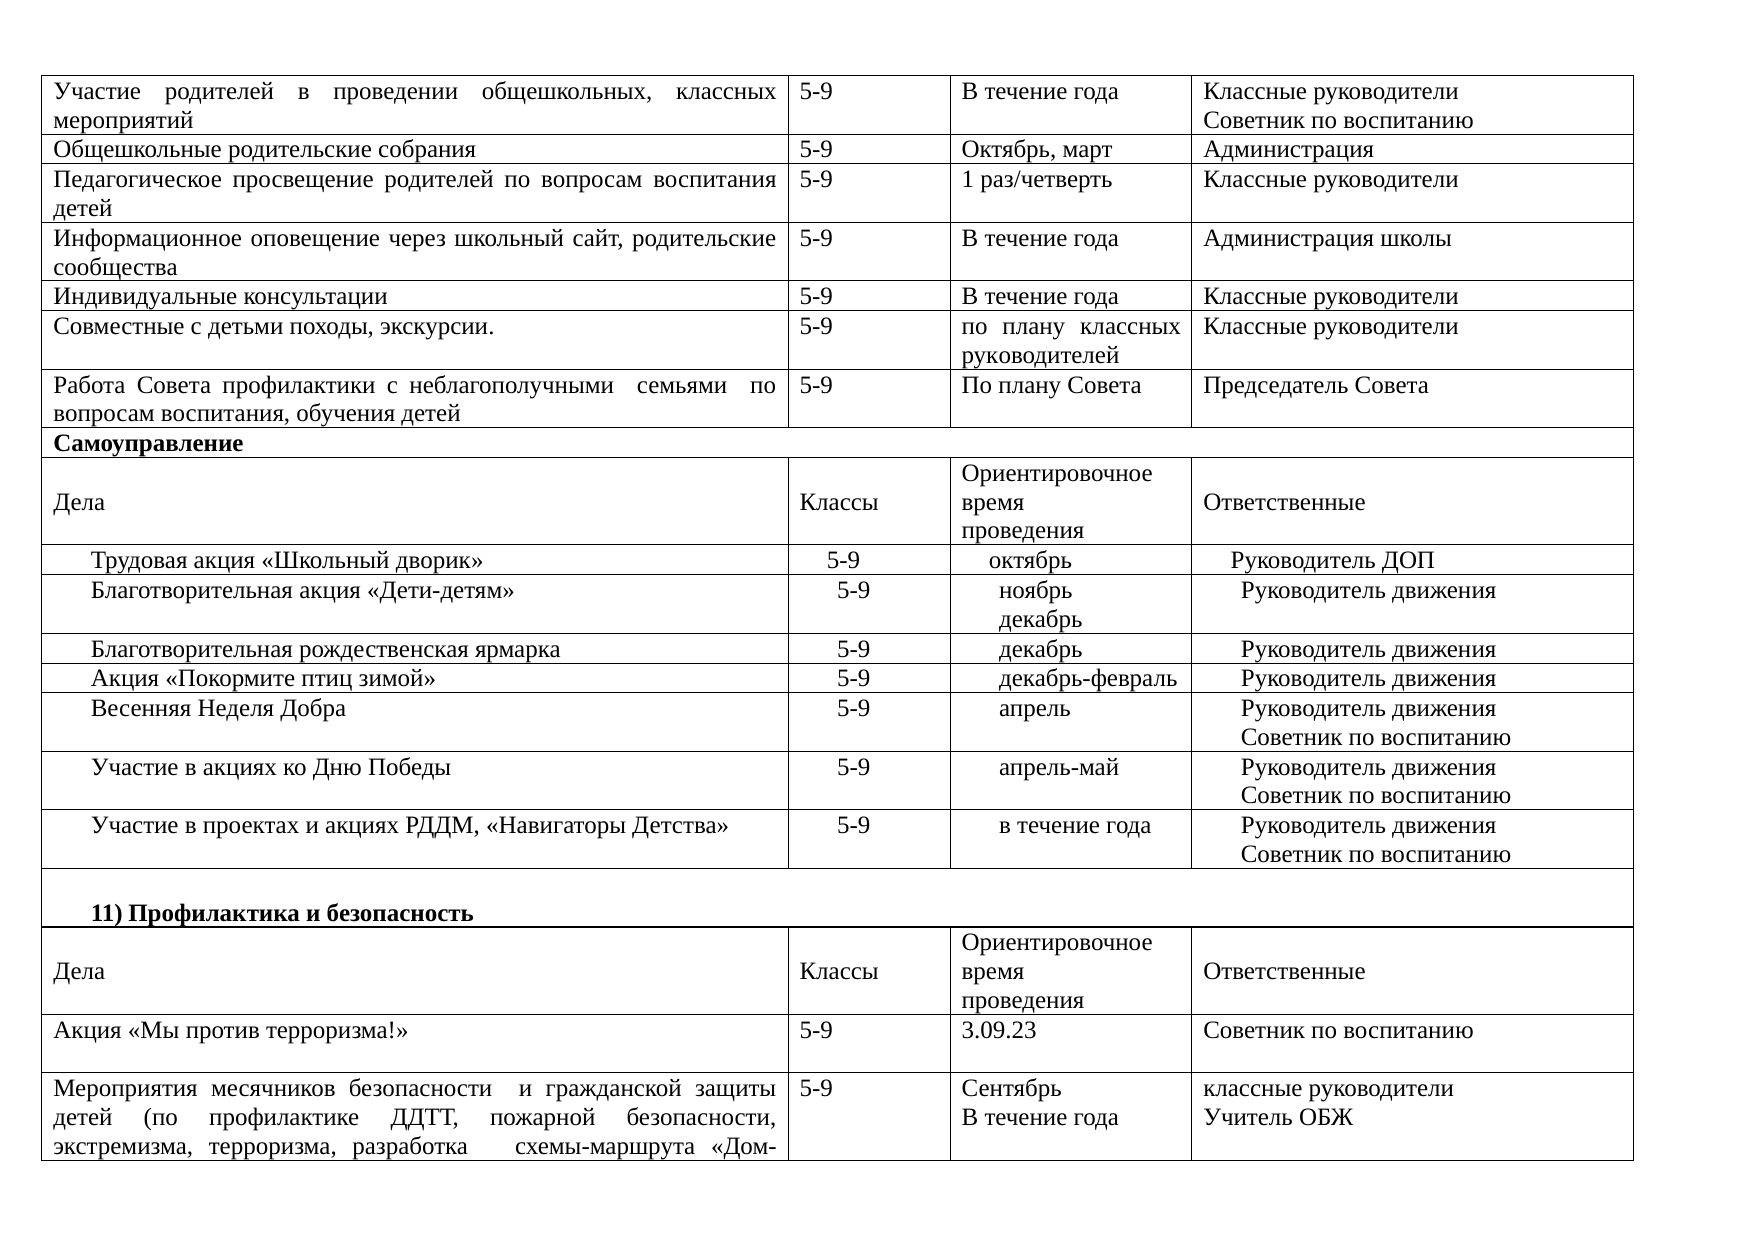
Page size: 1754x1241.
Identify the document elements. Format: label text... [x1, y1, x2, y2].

table_cell 5-9 [789, 752, 950, 809]
table_cell [1660, 1072, 1754, 1159]
table_cell [1660, 574, 1754, 633]
table_cell [1640, 134, 1648, 163]
table_cell Дела [42, 458, 788, 544]
table_cell Ответственные [1192, 458, 1633, 544]
table_cell [1640, 163, 1648, 222]
table_cell 3.09.23 [951, 1015, 1191, 1072]
table_cell [1648, 280, 1660, 310]
table_cell 5-9 [789, 1073, 950, 1159]
table_cell [1634, 427, 1660, 457]
table_cell [1634, 1072, 1660, 1159]
table_cell Дела [42, 928, 788, 1014]
table_cell Участие родителей в проведении общешкольных, классных мероприятий [42, 76, 788, 133]
table_cell [1660, 369, 1754, 427]
table_cell [1640, 280, 1648, 310]
table_cell [1634, 809, 1660, 868]
table_cell классные руководители Учитель ОБЖ [1192, 1073, 1633, 1159]
table_cell Руководитель движения [1192, 575, 1633, 633]
table_cell [1660, 222, 1754, 280]
table_cell декабрь [951, 634, 1191, 662]
table_cell Руководитель движения [1192, 664, 1633, 692]
table_cell Участие в акциях ко Дню Победы [42, 752, 788, 809]
table_cell [1660, 457, 1754, 544]
table_cell [1660, 926, 1754, 1014]
table_cell 5-9 [789, 634, 950, 662]
table_cell 5-9 [789, 135, 950, 163]
table_cell Профилактика и безопасность [42, 869, 1633, 926]
table_cell [1660, 809, 1754, 868]
table_cell 5-9 [789, 575, 950, 633]
table_cell [1660, 163, 1754, 222]
table_cell Октябрь, март [951, 135, 1191, 163]
table_cell [1648, 222, 1660, 280]
table_cell [1634, 75, 1639, 133]
table_cell Участие в проектах и акциях РДДМ, «Навигаторы Детства» [42, 810, 788, 868]
table_cell 5-9 [789, 76, 950, 133]
table_cell Классы [789, 458, 950, 544]
table_cell Руководитель движения Советник по воспитанию [1192, 810, 1633, 868]
table_cell Благотворительная акция «Дети-детям» [42, 575, 788, 633]
table_cell 5-9 [789, 1015, 950, 1072]
table_cell Председатель Совета [1192, 370, 1633, 427]
table_cell [1648, 369, 1660, 427]
table_cell [1640, 222, 1648, 280]
table_cell в течение года [951, 810, 1191, 868]
table_cell Ориентировочное время проведения [951, 458, 1191, 544]
table_cell 5-9 [789, 311, 950, 369]
table_cell Ориентировочное время проведения [951, 928, 1191, 1014]
table_cell Индивидуальные консультации [42, 281, 788, 310]
table_cell 5-9 [789, 545, 950, 574]
table_cell Педагогическое просвещение родителей по вопросам воспитания детей [42, 164, 788, 222]
table_cell [1634, 868, 1660, 926]
table_cell Информационное оповещение через школьный сайт, родительские сообщества [42, 223, 788, 280]
table_cell декабрь-февраль [951, 664, 1191, 692]
table_cell [1634, 633, 1660, 662]
table_cell Руководитель движения [1192, 634, 1633, 662]
table_cell [1634, 369, 1639, 427]
table_cell Мероприятия месячников безопасности и гражданской защиты детей (по профилактике ДДТТ, пожарной безопасности, экстремизма, терроризма, разработка схемы-маршрута «Дом- [42, 1073, 788, 1159]
table_cell [1634, 163, 1639, 222]
table_cell 5-9 [789, 664, 950, 692]
table_cell [1660, 134, 1754, 163]
table_cell апрель-май [951, 752, 1191, 809]
table_cell [1634, 544, 1660, 574]
table_cell ноябрь декабрь [951, 575, 1191, 633]
table_cell по плану классных руководителей [951, 311, 1191, 369]
table_cell 5-9 [789, 281, 950, 310]
table_cell апрель [951, 693, 1191, 751]
table_cell Классные руководители [1192, 311, 1633, 369]
table_cell [1660, 633, 1754, 662]
table_cell [1648, 163, 1660, 222]
table_cell [1634, 134, 1639, 163]
table_cell [1648, 310, 1660, 369]
table_cell Руководитель движения Советник по воспитанию [1192, 693, 1633, 751]
table_cell Трудовая акция «Школьный дворик» [42, 545, 788, 574]
table_cell [1640, 75, 1648, 133]
table_cell [1634, 574, 1660, 633]
table_cell В течение года [951, 76, 1191, 133]
table_cell Акция «Мы против терроризма!» [42, 1015, 788, 1072]
table_cell [1634, 310, 1639, 369]
table_cell [1660, 1014, 1754, 1072]
table_cell Сентябрь В течение года [951, 1073, 1191, 1159]
table_cell Классы [789, 928, 950, 1014]
table_cell 1 раз/четверть [951, 164, 1191, 222]
table_cell 5-9 [789, 693, 950, 751]
table_cell [1660, 427, 1754, 457]
table_cell 5-9 [789, 164, 950, 222]
table_cell Весенняя Неделя Добра [42, 693, 788, 751]
table_cell В течение года [951, 281, 1191, 310]
table_cell [1640, 310, 1648, 369]
table_cell [1660, 868, 1754, 926]
table_cell [1660, 310, 1754, 369]
table_cell Ответственные [1192, 928, 1633, 1014]
table_cell Администрация школы [1192, 223, 1633, 280]
table_cell [1634, 692, 1660, 751]
table_cell Общешкольные родительские собрания [42, 135, 788, 163]
table_cell По плану Совета [951, 370, 1191, 427]
table_cell Классные руководители [1192, 164, 1633, 222]
table_cell [1634, 1014, 1660, 1072]
table_cell В течение года [951, 223, 1191, 280]
table_cell Классные руководители [1192, 281, 1633, 310]
table_cell Классные руководители Советник по воспитанию [1192, 76, 1633, 133]
table_cell [1660, 663, 1754, 692]
table_cell октябрь [951, 545, 1191, 574]
table_cell Руководитель движения Советник по воспитанию [1192, 752, 1633, 809]
table_cell [1634, 222, 1639, 280]
table_cell [1660, 751, 1754, 809]
table_cell [1634, 926, 1660, 1014]
table_cell [1634, 457, 1660, 544]
table_cell [1640, 369, 1648, 427]
table_cell [1634, 280, 1639, 310]
table_cell 5-9 [789, 810, 950, 868]
table_cell 5-9 [789, 223, 950, 280]
table_cell [1660, 75, 1754, 133]
table_cell [1634, 663, 1660, 692]
table_cell [1634, 751, 1660, 809]
table_cell Совместные с детьми походы, экскурсии. [42, 311, 788, 369]
table_cell Самоуправление [42, 428, 1633, 457]
table_cell [1660, 544, 1754, 574]
table_cell [1648, 75, 1660, 133]
table_cell Администрация [1192, 135, 1633, 163]
table_cell [1648, 134, 1660, 163]
table_cell 5-9 [789, 370, 950, 427]
table_cell Благотворительная рождественская ярмарка [42, 634, 788, 662]
table_cell Советник по воспитанию [1192, 1015, 1633, 1072]
table_cell Акция «Покормите птиц зимой» [42, 664, 788, 692]
table_cell Руководитель ДОП [1192, 545, 1633, 574]
table_cell [1660, 692, 1754, 751]
table_cell [1660, 280, 1754, 310]
table_cell Работа Совета профилактики с неблагополучными семьями по вопросам воспитания, обучения детей [42, 370, 788, 427]
